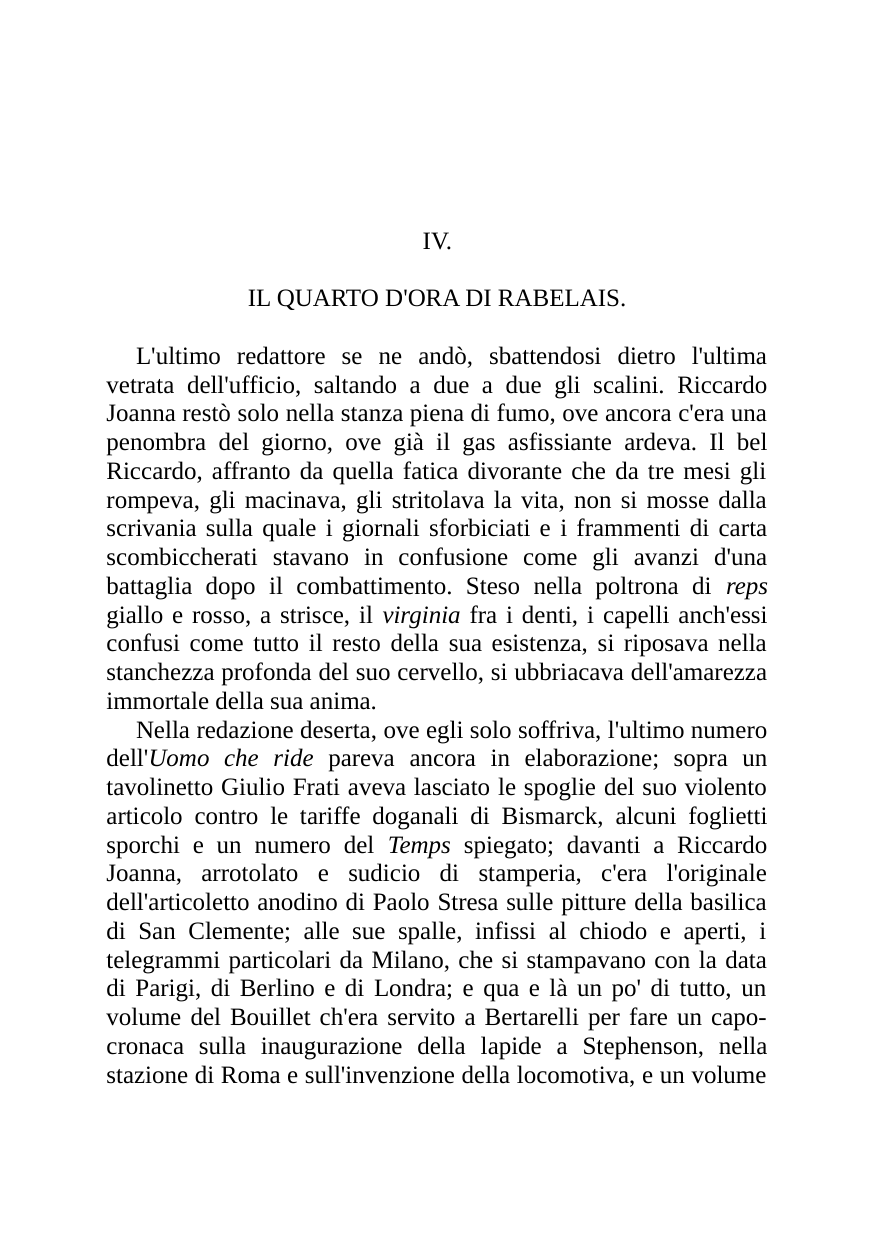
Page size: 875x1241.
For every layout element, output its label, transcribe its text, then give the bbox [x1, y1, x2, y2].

text L'ultimo redattore se ne andò, sbattendosi dietro l'ultima vetrata dell'ufficio, saltando a due a due gli scalini. Riccardo Joanna restò solo nella stanza piena di fumo, ove ancora c'era una penombra del giorno, ove già il gas asfissiante ardeva. Il bel Riccardo, affranto da quella fatica divorante che da tre mesi gli rompeva, gli macinava, gli stritolava la vita, non si mosse dalla scrivania sulla quale i giornali sforbiciati e i frammenti di carta scombiccherati stavano in confusione come gli avanzi d'una battaglia dopo il combattimento. Steso nella poltrona di reps giallo e rosso, a strisce, il virginia fra i denti, i capelli anch'essi confusi come tutto il resto della sua esistenza, si riposava nella stanchezza profonda del suo cervello, si ubbriacava dell'amarezza immortale della sua anima. [106, 341, 768, 715]
text IL QUARTO D'ORA DI RABELAIS. [106, 283, 768, 312]
text Nella redazione deserta, ove egli solo soffriva, l'ultimo numero dell'Uomo che ride pareva ancora in elaborazione; sopra un tavolinetto Giulio Frati aveva lasciato le spoglie del suo violento articolo contro le tariffe doganali di Bismarck, alcuni foglietti sporchi e un numero del Temps spiegato; davanti a Riccardo Joanna, arrotolato e sudicio di stamperia, c'era l'originale dell'articoletto anodino di Paolo Stresa sulle pitture della basilica di San Clemente; alle sue spalle, infissi al chiodo e aperti, i telegrammi particolari da Milano, che si stampavano con la data di Parigi, di Berlino e di Londra; e qua e là un po' di tutto, un volume del Bouillet ch'era servito a Bertarelli per fare un capo-cronaca sulla inaugurazione della lapide a Stephenson, nella stazione di Roma e sull'invenzione della locomotiva, e un volume [106, 715, 768, 1088]
text IV. [106, 226, 768, 255]
